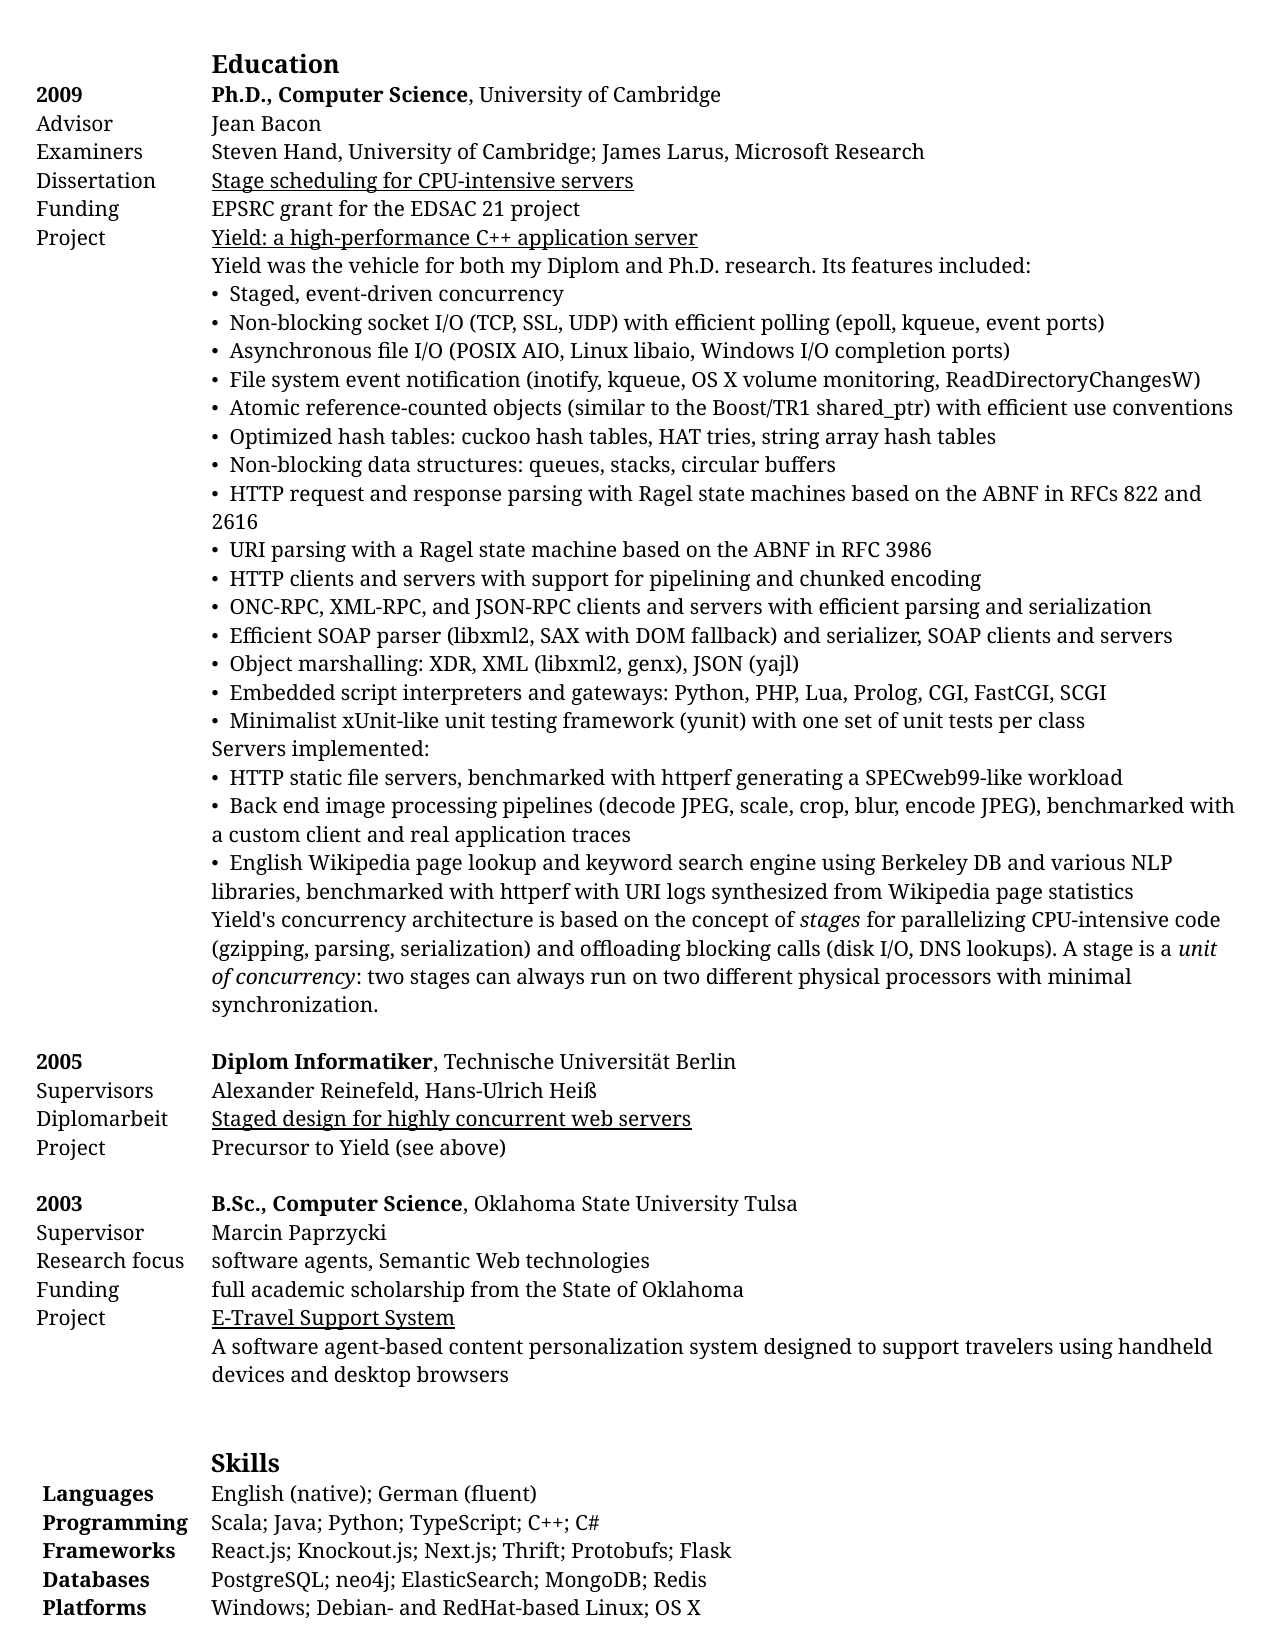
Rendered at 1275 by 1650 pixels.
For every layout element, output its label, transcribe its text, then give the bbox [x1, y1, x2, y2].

table_cell Languages [42, 1480, 211, 1508]
table_cell Research focus [36, 1246, 211, 1275]
table_cell Steven Hand, University of Cambridge; James Larus, Microsoft Research [211, 138, 1239, 166]
table_header Skills [211, 1446, 1240, 1479]
table_cell Platforms [42, 1593, 211, 1622]
table_cell 2003 [36, 1190, 211, 1218]
table_cell software agents, Semantic Web technologies [211, 1246, 1239, 1275]
table_cell Windows; Debian- and RedHat-based Linux; OS X [211, 1593, 1240, 1622]
table_cell Scala; Java; Python; TypeScript; C++; C# [211, 1508, 1240, 1536]
table_cell Diplom Informatiker, Technische Universität Berlin [211, 1048, 1239, 1076]
table_cell full academic scholarship from the State of Oklahoma [211, 1275, 1239, 1303]
table_cell Yield was the vehicle for both my Diplom and Ph.D. research. Its features included: Staged, event-driven concurrency Non-blocking socket I/O (TCP, SSL, UDP) with efficient polling (epoll, kqueue, event ports) Asynchronous file I/O (POSIX AIO, Linux libaio, Windows I/O completion ports) File system event notification (inotify, kqueue, OS X volume monitoring, ReadDirectoryChangesW) Atomic reference-counted objects (similar to the Boost/TR1 shared_ptr) with efficient use conventions Optimized hash tables: cuckoo hash tables, HAT tries, string array hash tables Non-blocking data structures: queues, stacks, circular buffers HTTP request and response parsing with Ragel state machines based on the ABNF in RFCs 822 and 2616 URI parsing with a Ragel state machine based on the ABNF in RFC 3986 HTTP clients and servers with support for pipelining and chunked encoding ONC-RPC, XML-RPC, and JSON-RPC clients and servers with efficient parsing and serialization Efficient SOAP parser (libxml2, SAX with DOM fallback) and serializer, SOAP clients and servers Object marshalling: XDR, XML (libxml2, genx), JSON (yajl) Embedded script interpreters and gateways: Python, PHP, Lua, Prolog, CGI, FastCGI, SCGI Minimalist xUnit-like unit testing framework (yunit) with one set of unit tests per class Servers implemented: HTTP static file servers, benchmarked with httperf generating a SPECweb99-like workload Back end image processing pipelines (decode JPEG, scale, crop, blur, encode JPEG), benchmarked with a custom client and real application traces English Wikipedia page lookup and keyword search engine using Berkeley DB and various NLP libraries, benchmarked with httperf with URI logs synthesized from Wikipedia page statistics Yield's concurrency architecture is based on the concept of stages for parallelizing CPU-intensive code (gzipping, parsing, serialization) and offloading blocking calls (disk I/O, DNS lookups). A stage is a unit of concurrency: two stages can always run on two different physical processors with minimal synchronization. [211, 251, 1239, 1019]
table_cell 2009 [36, 81, 211, 109]
table_cell E-Travel Support System A software agent-based content personalization system designed to support travelers using handheld devices and desktop browsers [211, 1303, 1239, 1389]
table_cell [211, 1019, 1239, 1047]
table_cell Alexander Reinefeld, Hans-Ulrich Heiß [211, 1076, 1239, 1104]
table_cell Dissertation [36, 166, 211, 194]
table_cell Project [36, 1133, 211, 1161]
table_cell Marcin Paprzycki [211, 1218, 1239, 1246]
table_cell [36, 1019, 211, 1047]
table_cell B.Sc., Computer Science, Oklahoma State University Tulsa [211, 1190, 1239, 1218]
table_cell 2005 [36, 1048, 211, 1076]
table_cell PostgreSQL; neo4j; ElasticSearch; MongoDB; Redis [211, 1565, 1240, 1593]
table_cell Diplomarbeit [36, 1104, 211, 1133]
table_cell Ph.D., Computer Science, University of Cambridge [211, 81, 1239, 109]
table_cell Programming [42, 1508, 211, 1536]
table_cell Yield: a high-performance C++ application server [211, 223, 1239, 251]
table_cell Frameworks [42, 1536, 211, 1565]
table_cell Staged design for highly concurrent web servers [211, 1104, 1239, 1133]
table_cell Jean Bacon [211, 109, 1239, 137]
table_cell Project [36, 1303, 211, 1389]
table_cell [36, 251, 211, 1019]
table_header [42, 1446, 211, 1479]
table_cell Funding [36, 194, 211, 223]
table_cell Funding [36, 1275, 211, 1303]
table_header Education [211, 46, 1239, 81]
table_cell English (native); German (fluent) [211, 1480, 1240, 1508]
table_cell Precursor to Yield (see above) [211, 1133, 1239, 1161]
table_header [36, 46, 211, 81]
table_cell Stage scheduling for CPU-intensive servers [211, 166, 1239, 194]
table_cell Advisor [36, 109, 211, 137]
table_cell Databases [42, 1565, 211, 1593]
table_cell Examiners [36, 138, 211, 166]
table_cell EPSRC grant for the EDSAC 21 project [211, 194, 1239, 223]
table_cell React.js; Knockout.js; Next.js; Thrift; Protobufs; Flask [211, 1536, 1240, 1565]
table_cell Supervisors [36, 1076, 211, 1104]
table_cell [211, 1161, 1239, 1189]
table_cell Supervisor [36, 1218, 211, 1246]
table_cell Project [36, 223, 211, 251]
table_cell [36, 1161, 211, 1189]
